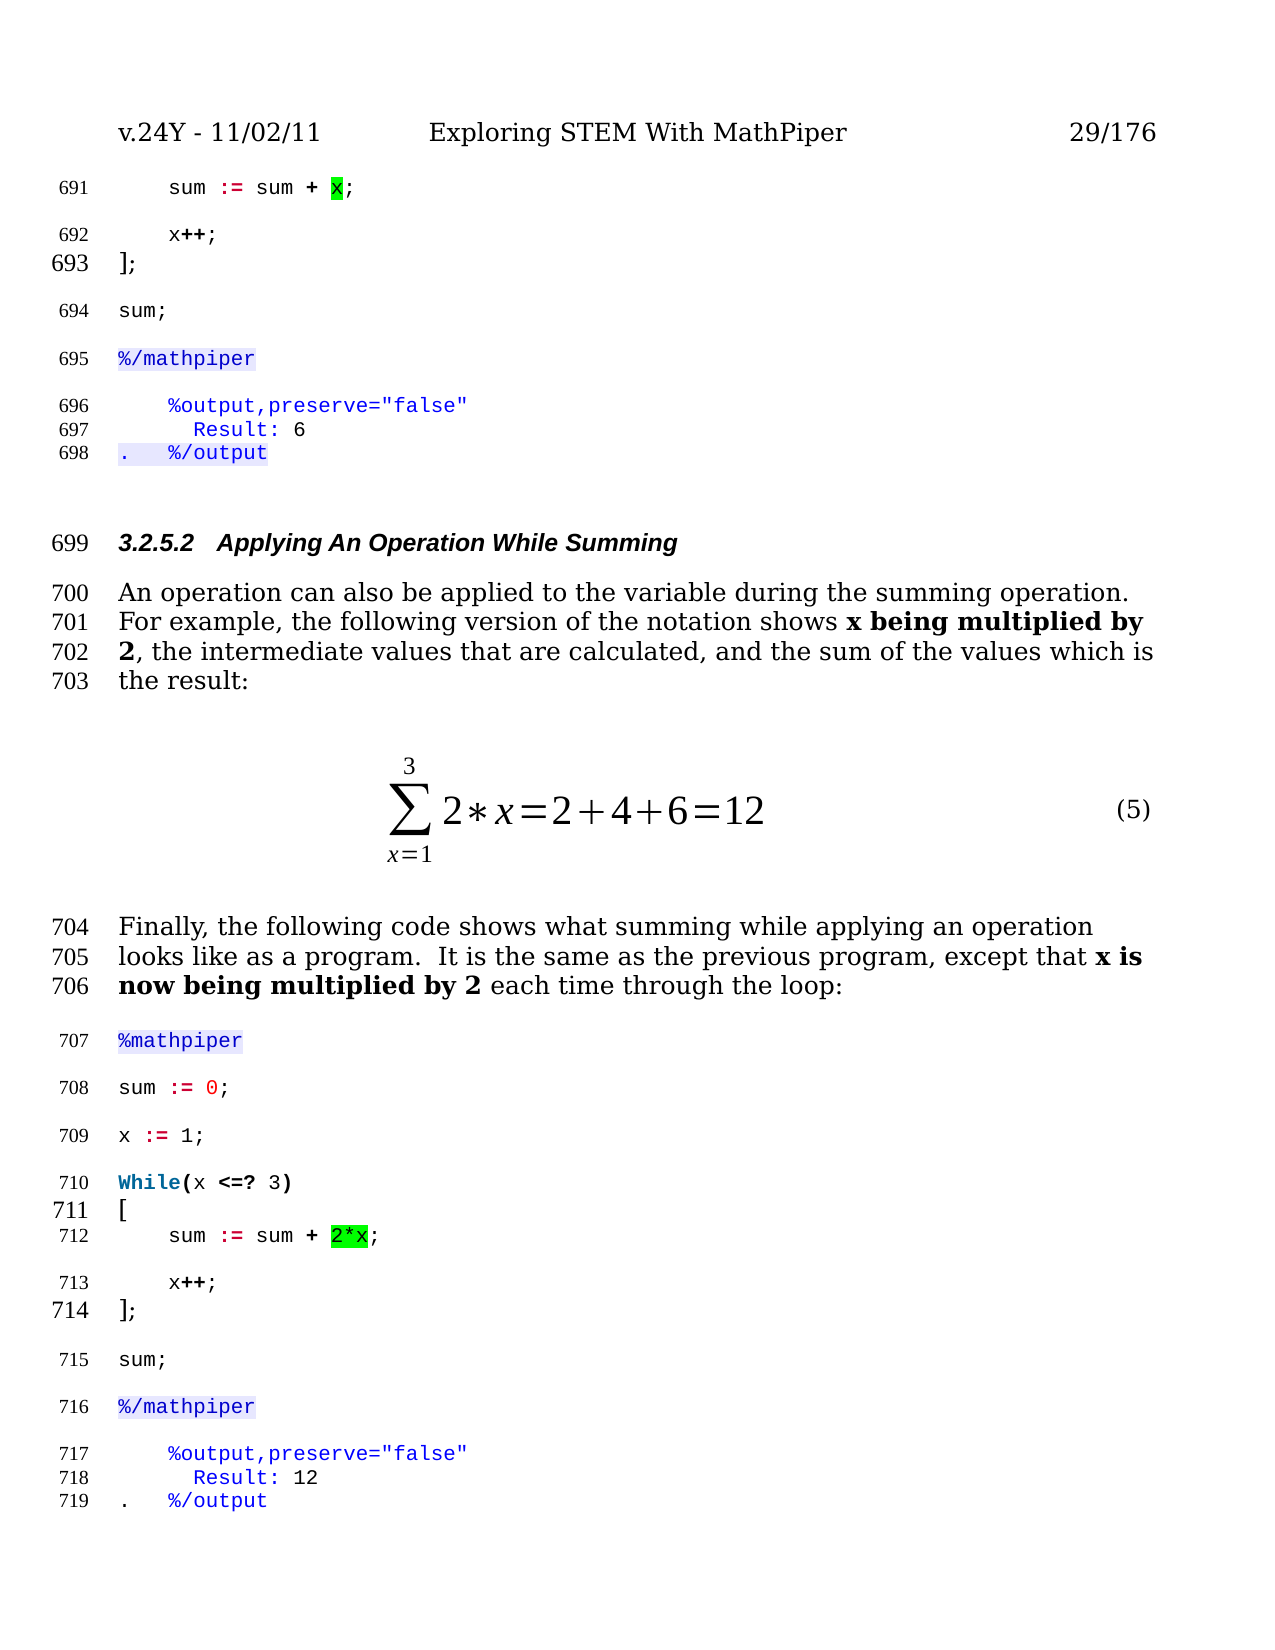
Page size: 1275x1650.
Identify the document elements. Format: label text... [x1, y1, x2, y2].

text . %/output [118, 1490, 1157, 1514]
text %output,preserve="false" [118, 395, 1157, 419]
text sum := sum + 2*x; [118, 1225, 1157, 1248]
text x++; [118, 224, 1157, 248]
text sum; [118, 301, 1157, 324]
text While(x <=? 3) [118, 1172, 1157, 1196]
table_header (5) [1041, 745, 1157, 874]
text sum := 0; [118, 1077, 1157, 1101]
text %mathpiper [118, 1030, 1157, 1054]
text ]; [118, 1296, 1157, 1325]
subtitle Applying An Operation While Summing [118, 528, 1157, 557]
text x++; [118, 1272, 1157, 1296]
table_header [118, 745, 1041, 874]
text %/mathpiper [118, 1396, 1157, 1419]
text Result: 12 [118, 1467, 1157, 1490]
text sum := sum + x; [118, 177, 1157, 200]
text [ [118, 1196, 1157, 1225]
text %/mathpiper [118, 348, 1157, 371]
text . %/output [118, 442, 1157, 466]
text %output,preserve="false" [118, 1443, 1157, 1467]
text Finally, the following code shows what summing while applying an operation looks like as a program. It is the same as the previous program, except that x is now being multiplied by 2 each time through the loop: [118, 912, 1157, 1000]
text x := 1; [118, 1125, 1157, 1148]
text An operation can also be applied to the variable during the summing operation. For example, the following version of the notation shows x being multiplied by 2, the intermediate values that are calculated, and the sum of the values which is the result: [118, 578, 1157, 695]
text ]; [118, 248, 1157, 277]
text sum; [118, 1348, 1157, 1372]
text Result: 6 [118, 419, 1157, 442]
